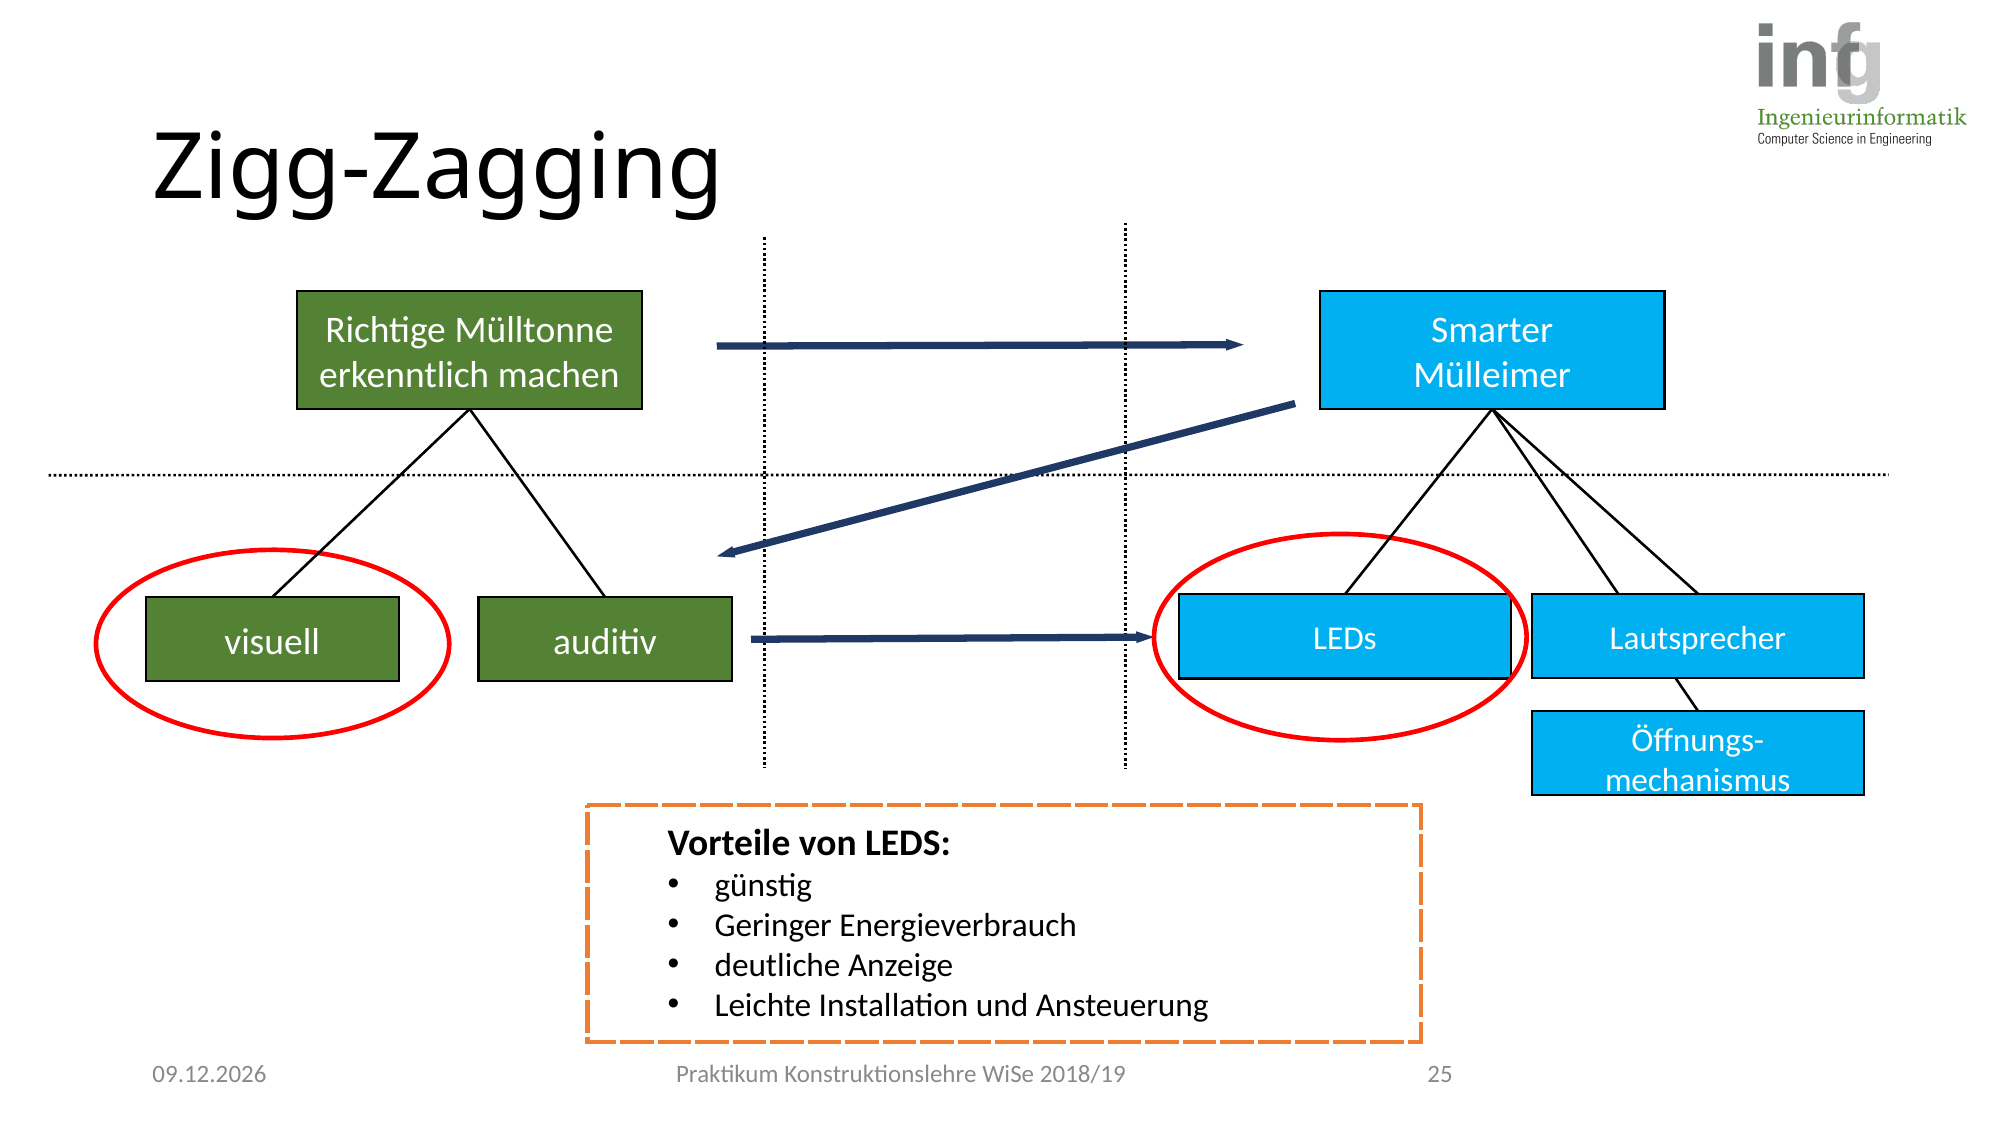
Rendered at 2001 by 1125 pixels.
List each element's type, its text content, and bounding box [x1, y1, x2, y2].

text_box Praktikum Konstruktionslehre WiSe 2018/19 [403, 1042, 1400, 1103]
text_box 26 [1412, 1042, 1863, 1103]
text_box visuell [146, 597, 399, 681]
text_box LEDs [1179, 594, 1511, 678]
text_box Lautsprecher [1532, 594, 1864, 678]
text_box Richtige Mülltonne erkenntlich machen [297, 291, 642, 409]
text_box auditiv [479, 597, 732, 681]
text_box Smarter Mülleimer [1320, 291, 1665, 409]
title Zigg-Zagging [137, 59, 1863, 278]
text_box Vorteile von LEDS: günstig Geringer Energieverbrauch deutliche Anzeige Leichte Installation und Ansteuerung [652, 810, 1356, 1033]
text_box 20.02.2019 [137, 1042, 403, 1103]
text_box Öffnungs-mechanismus [1532, 711, 1864, 795]
